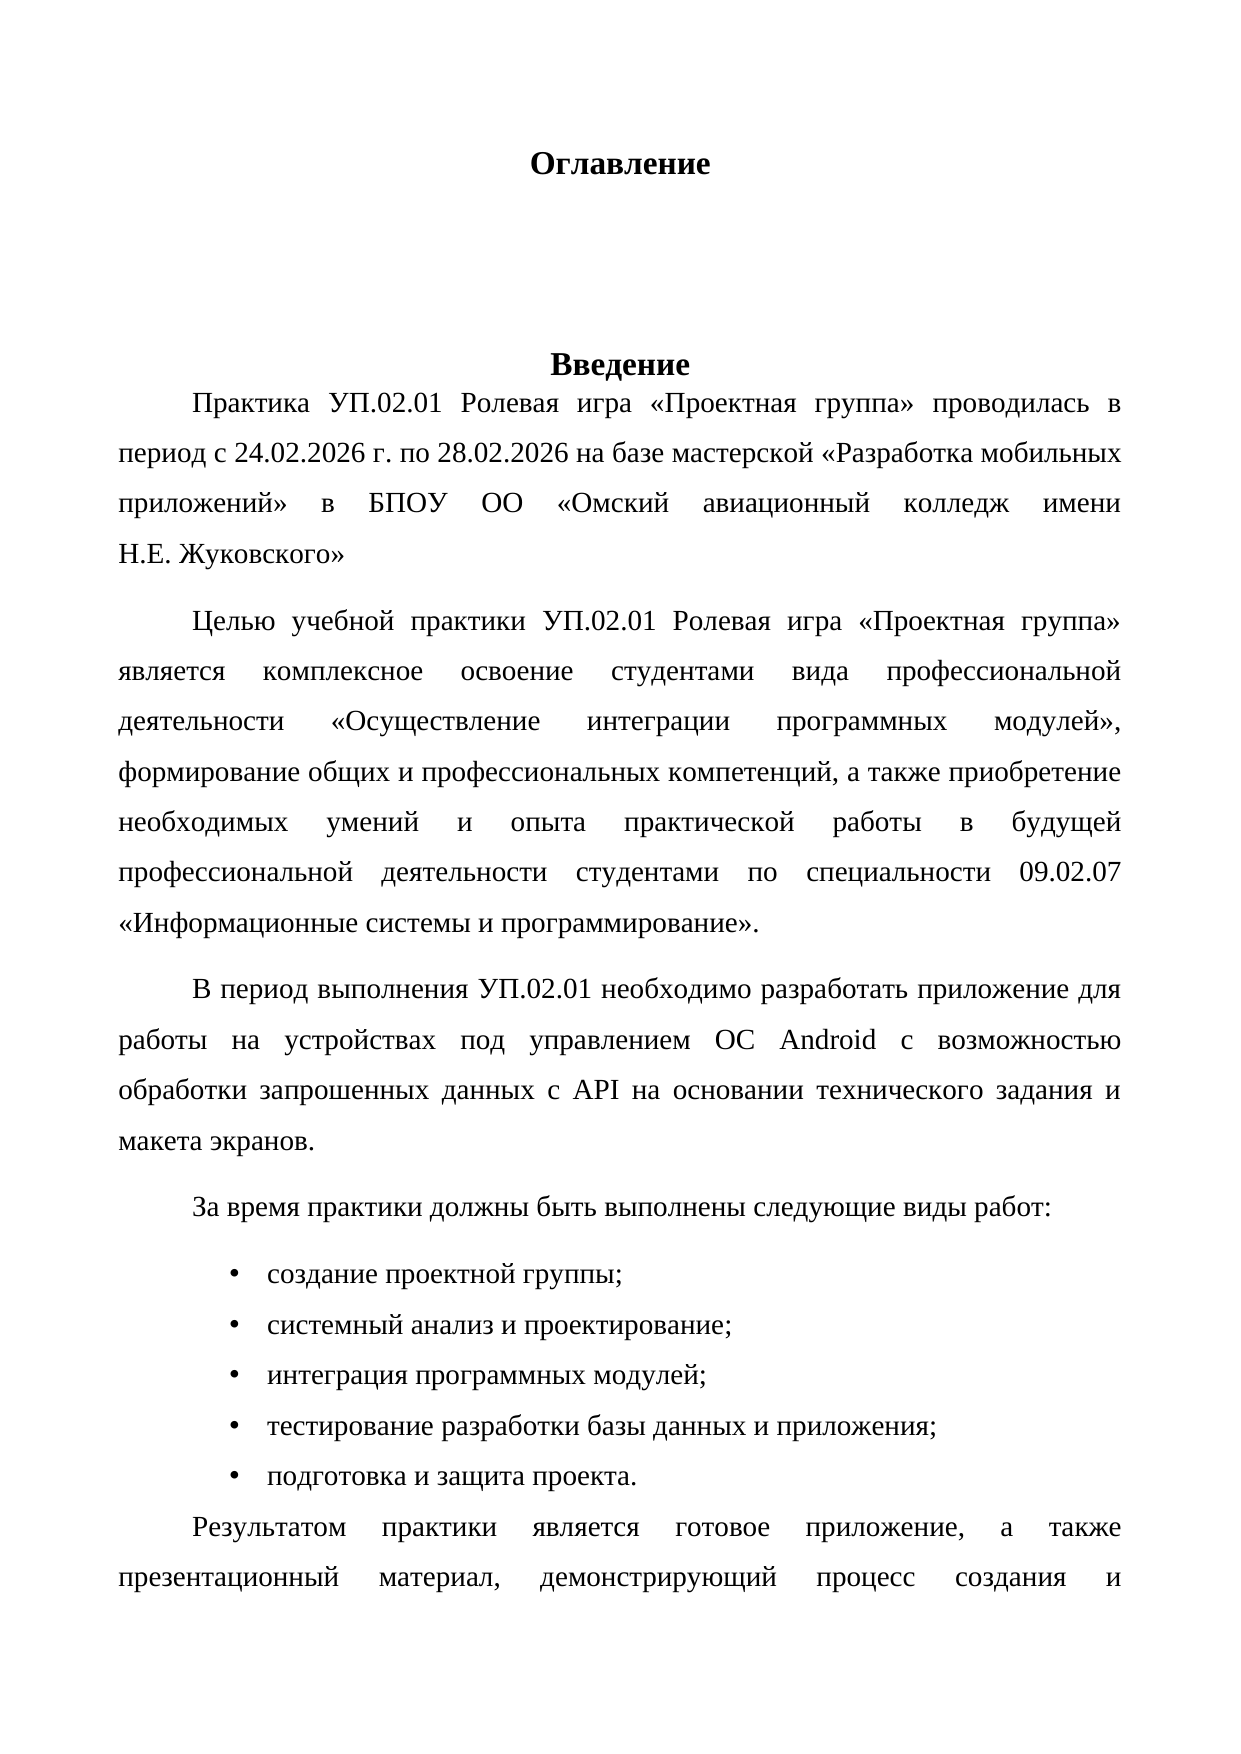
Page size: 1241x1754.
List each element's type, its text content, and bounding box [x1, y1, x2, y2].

list тестирование разработки базы данных и приложения; [229, 1408, 1122, 1441]
list интеграция программных модулей; [229, 1357, 1122, 1391]
text За время практики должны быть выполнены следующие виды работ: [118, 1189, 1122, 1223]
text Оглавление [118, 143, 1122, 181]
text Результатом практики является готовое приложение, а также презентационный материал, демонстрирующий процесс создания и [118, 1509, 1122, 1592]
text Практика УП.02.01 Ролевая игра «Проектная группа» проводилась в период с 24.02.2026 г. по 28.02.2026 на базе мастерской «Разработка мобильных приложений» в БПОУ ОО «Омский авиационный колледж имени Н.Е. Жуковского» [118, 385, 1122, 569]
text В период выполнения УП.02.01 необходимо разработать приложение для работы на устройствах под управлением ОС Android с возможностью обработки запрошенных данных с API на основании технического задания и макета экранов. [118, 972, 1122, 1156]
list подготовка и защита проекта. [229, 1458, 1122, 1492]
list создание проектной группы; [229, 1257, 1122, 1290]
text Введение [118, 345, 1122, 383]
text Целью учебной практики УП.02.01 Ролевая игра «Проектная группа» является комплексное освоение студентами вида профессиональной деятельности «Осуществление интеграции программных модулей», формирование общих и профессиональных компетенций, а также приобретение необходимых умений и опыта практической работы в будущей профессиональной деятельности студентами по специальности 09.02.07 «Информационные системы и программирование». [118, 603, 1122, 938]
list системный анализ и проектирование; [229, 1307, 1122, 1341]
